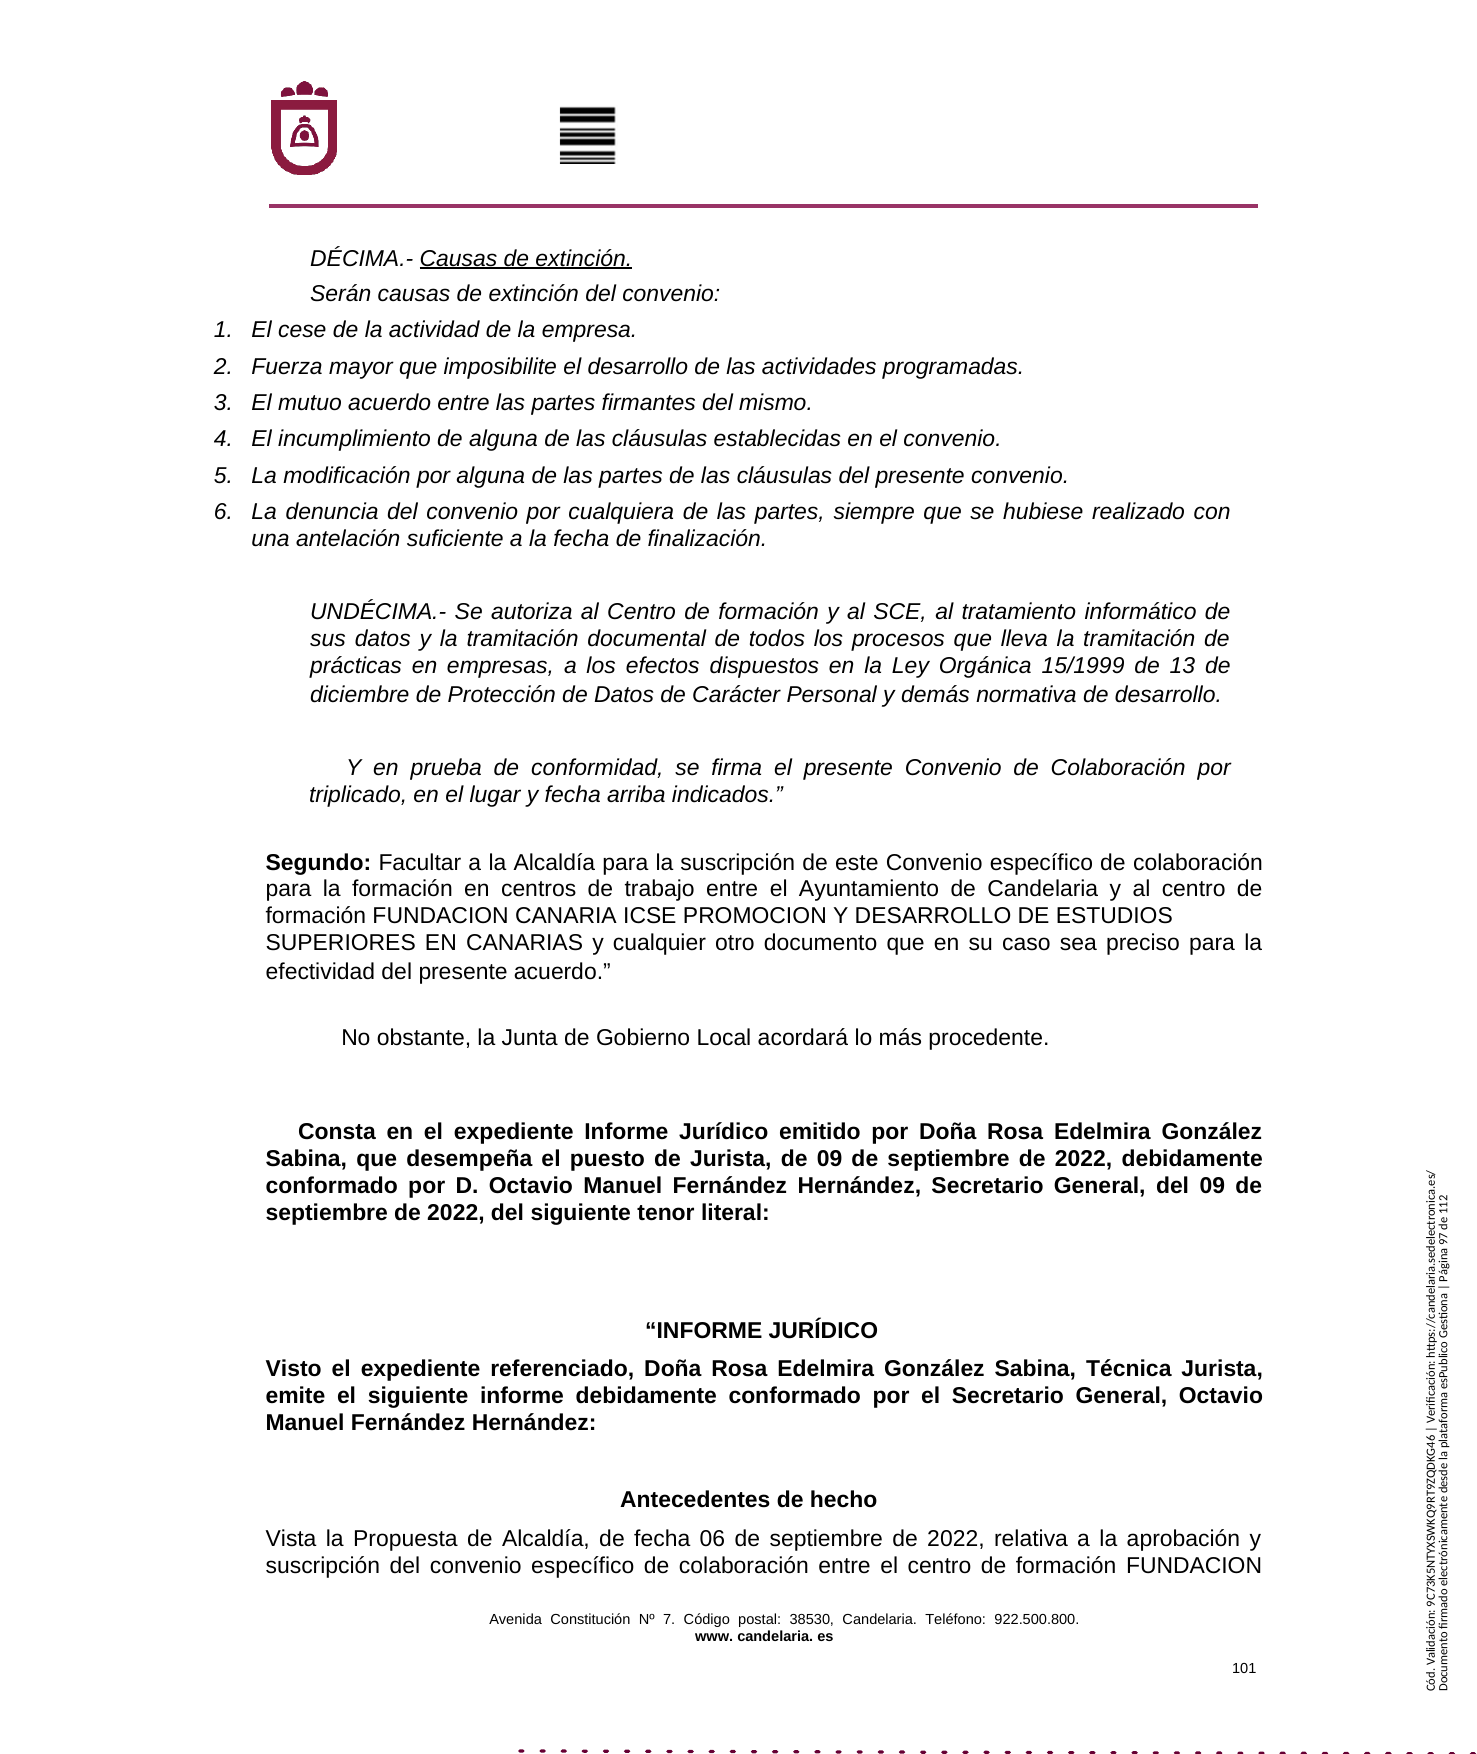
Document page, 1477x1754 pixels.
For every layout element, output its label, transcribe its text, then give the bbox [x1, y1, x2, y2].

text SUPERIORES EN CANARIAS y cualquier otro documento que en su caso sea preciso para la efectividad del presente acuerdo.” [265, 929, 1263, 985]
text Y en prueba de conformidad, se firma el presente Convenio de Colaboración por triplicado, en el lugar y fecha arriba indicados.” [309, 754, 1233, 807]
list La denuncia del convenio por cualquiera de las partes, siempre que se hubiese realizado con una antelación suficiente a la fecha de finalización. [214, 498, 1233, 551]
text Serán causas de extinción del convenio: [310, 280, 1233, 306]
text Visto el expediente referenciado, Doña Rosa Edelmira González Sabina, Técnica Jurista, emite el siguiente informe debidamente conformado por el Secretario General, Octavio Manuel Fernández Hernández: [265, 1355, 1264, 1436]
subtitle “INFORME JURÍDICO [333, 1317, 1196, 1343]
list El mutuo acuerdo entre las partes firmantes del mismo. [214, 389, 1233, 415]
subtitle Antecedentes de hecho [333, 1486, 1183, 1513]
text No obstante, la Junta de Gobierno Local acordará lo más procedente. [341, 1024, 1263, 1051]
text DÉCIMA.- Causas de extinción. [310, 243, 1268, 271]
list La modificación por alguna de las partes de las cláusulas del presente convenio. [214, 462, 1233, 488]
text Vista la Propuesta de Alcaldía, de fecha 06 de septiembre de 2022, relativa a la aprobación y suscripción del convenio específico de colaboración entre el centro de formación FUNDACION [265, 1525, 1263, 1578]
text UNDÉCIMA.- Se autoriza al Centro de formación y al SCE, al tratamiento informático de sus datos y la tramitación documental de todos los procesos que lleva la tramitación de prácticas en empresas, a los efectos dispuestos en la Ley Orgánica 15/1999 de 13 de diciembre de Protección de Datos de Carácter Personal y demás normativa de desarrollo. [310, 598, 1233, 707]
list El cese de la actividad de la empresa. [214, 316, 1233, 343]
list El incumplimiento de alguna de las cláusulas establecidas en el convenio. [214, 425, 1233, 452]
text Segundo: Facultar a la Alcaldía para la suscripción de este Convenio específico de colaboración para la formación en centros de trabajo entre el Ayuntamiento de Candelaria y al centro de formación FUNDACION CANARIA ICSE PROMOCION Y DESARROLLO DE ESTUDIOS [265, 848, 1263, 928]
list Fuerza mayor que imposibilite el desarrollo de las actividades programadas. [214, 353, 1233, 379]
text Consta en el expediente Informe Jurídico emitido por Doña Rosa Edelmira González Sabina, que desempeña el puesto de Jurista, de 09 de septiembre de 2022, debidamente conformado por D. Octavio Manuel Fernández Hernández, Secretario General, del 09 de septiembre de 2022, del siguiente tenor literal: [265, 1118, 1264, 1226]
